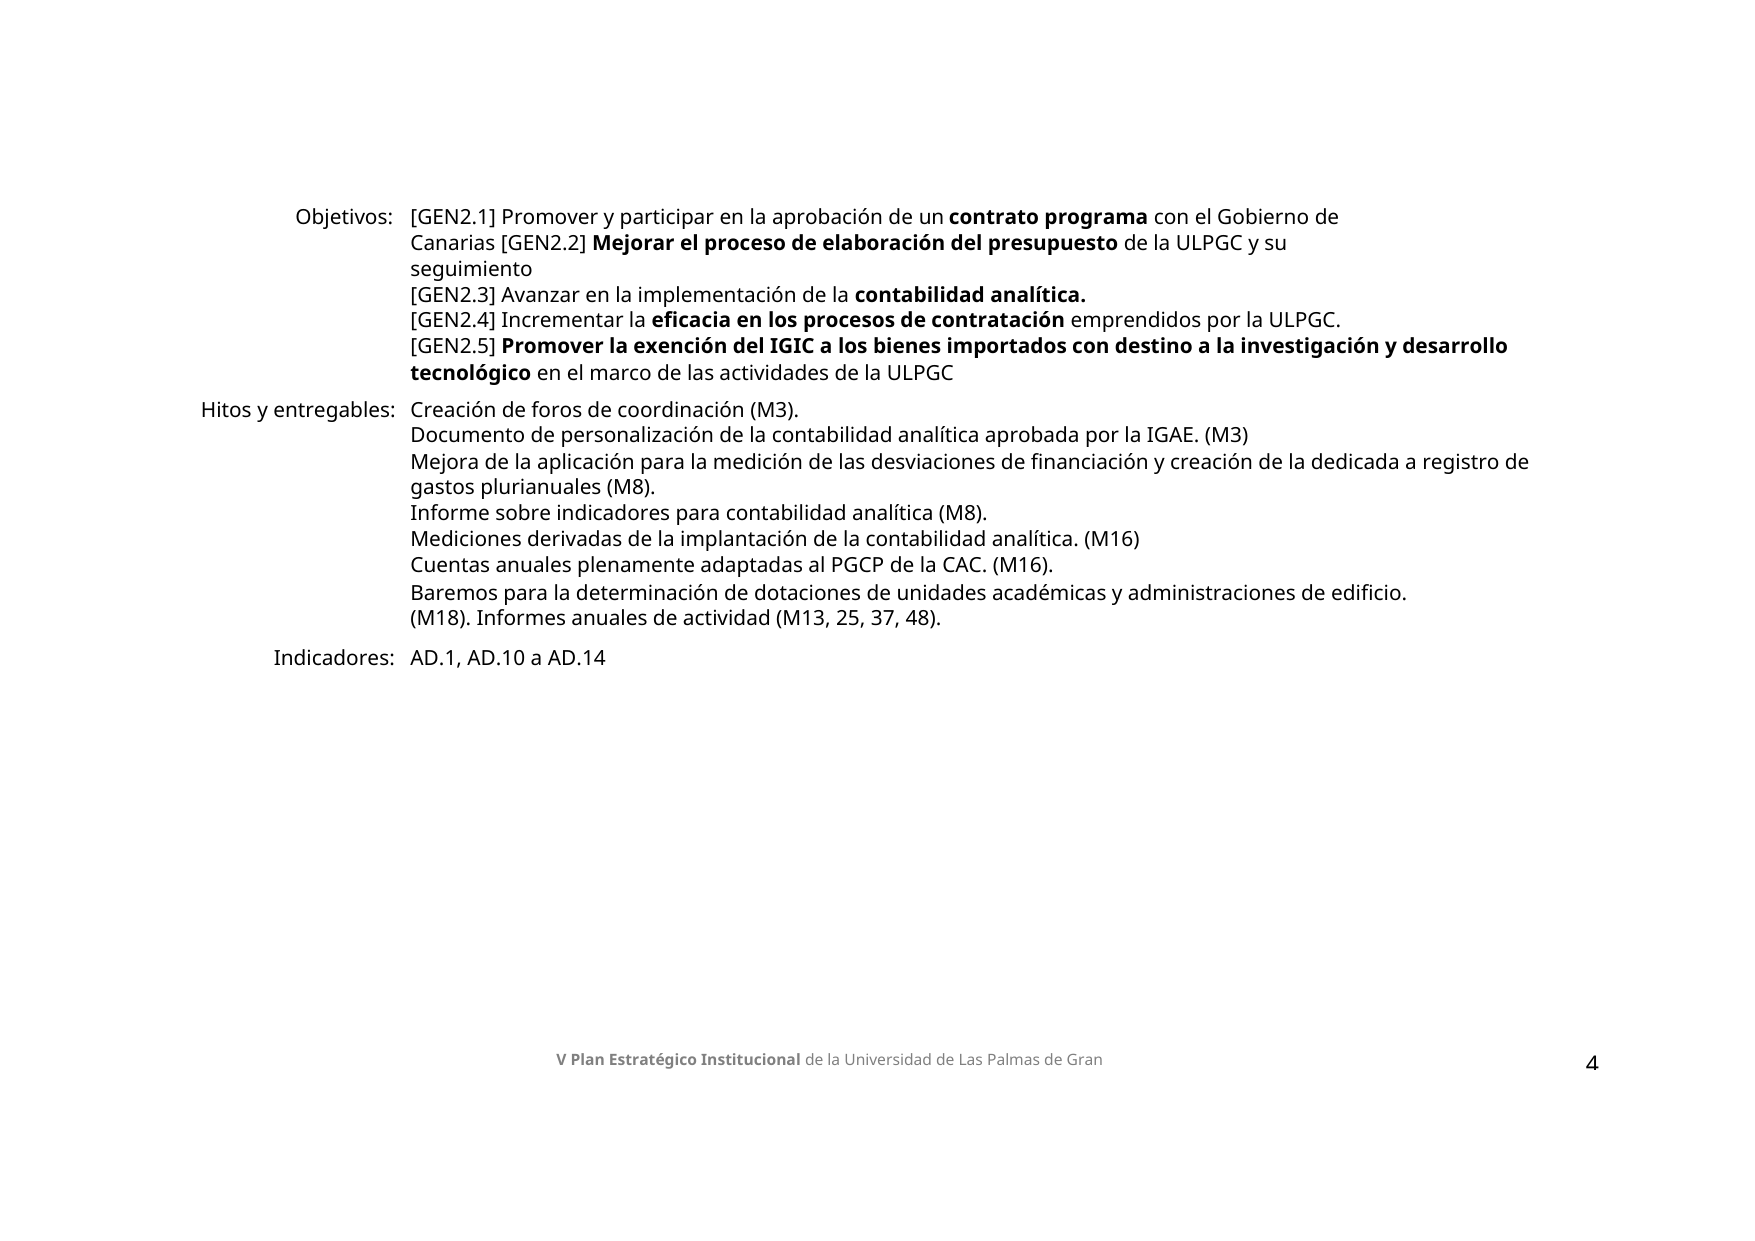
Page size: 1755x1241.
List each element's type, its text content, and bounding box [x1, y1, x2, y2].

text Mediciones derivadas de la implantación de la contabilidad analítica. (M16) Cuentas anuales plenamente adaptadas al PGCP de la CAC. (M16). [410, 526, 1189, 579]
text Informe sobre indicadores para contabilidad analítica (M8). [410, 501, 1619, 525]
text [GEN2.4] Incrementar la eficacia en los procesos de contratación emprendidos por la ULPGC. [410, 308, 1619, 332]
text [GEN2.5] Promover la exención del IGIC a los bienes importados con destino a la investigación y desarrollo tecnológico en el marco de las actividades de la ULPGC [410, 332, 1597, 386]
text Indicadores: AD.1, AD.10 a AD.14 [273, 643, 1619, 672]
text [GEN2.3] Avanzar en la implementación de la contabilidad analítica. [410, 283, 1619, 308]
text Baremos para la determinación de dotaciones de unidades académicas y administraciones de edificio. (M18). Informes anuales de actividad (M13, 25, 37, 48). [410, 579, 1461, 632]
text Hitos y entregables: Creación de foros de coordinación (M3). [201, 397, 1619, 423]
text Mejora de la aplicación para la medición de las desviaciones de financiación y creación de la dedicada a registro de gastos plurianuales (M8). [410, 448, 1588, 501]
text Objetivos: [GEN2.1] Promover y participar en la aprobación de un contrato programa con el Gobierno de Canarias [GEN2.2] Mejorar el proceso de elaboración del presupuesto de la ULPGC y su seguimiento [295, 204, 1410, 283]
text Documento de personalización de la contabilidad analítica aprobada por la IGAE. (M3) [410, 423, 1619, 447]
